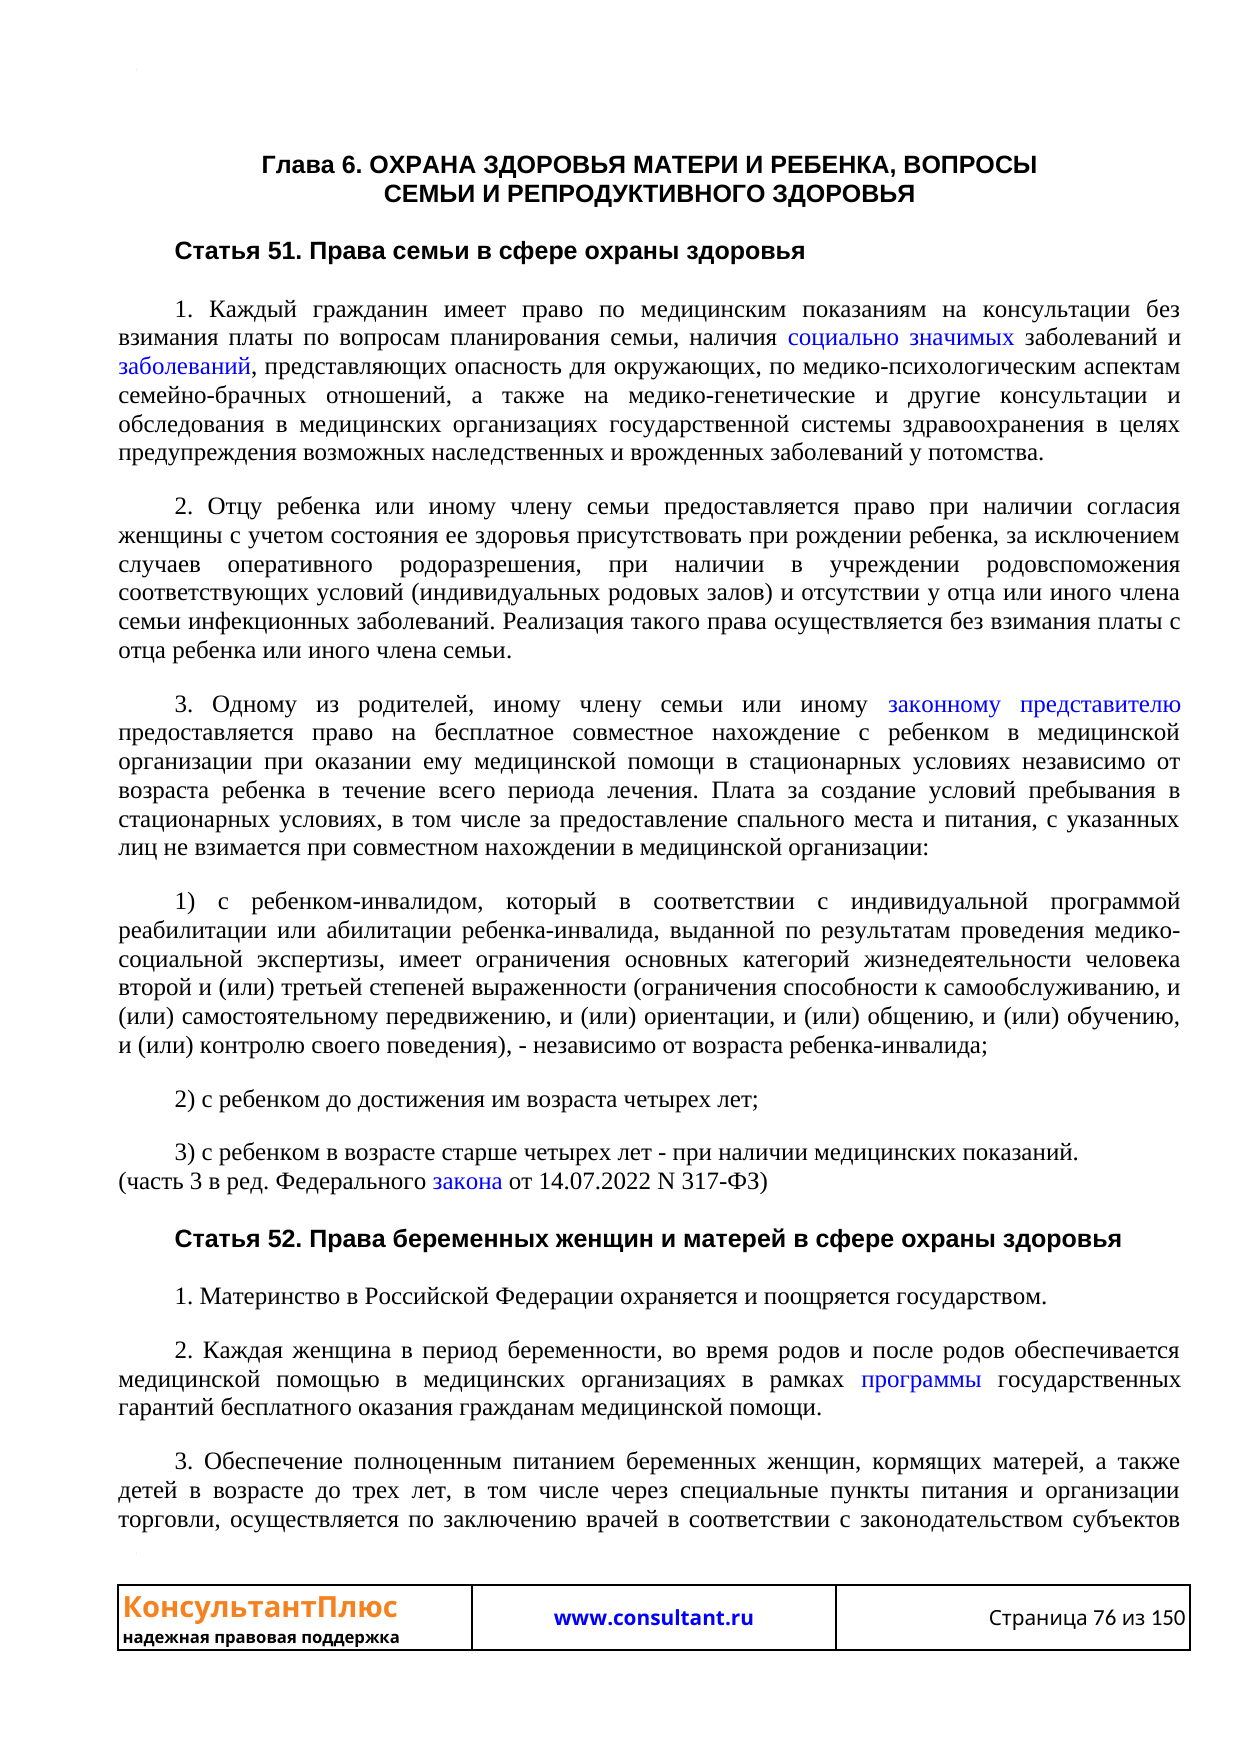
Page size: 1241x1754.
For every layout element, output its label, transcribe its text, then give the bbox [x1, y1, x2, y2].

text 1. Каждый гражданин имеет право по медицинским показаниям на консультации без взимания платы по вопросам планирования семьи, наличия социально значимых заболеваний и заболеваний, представляющих опасность для окружающих, по медико-психологическим аспектам семейно-брачных отношений, а также на медико-генетические и другие консультации и обследования в медицинских организациях государственной системы здравоохранения в целях предупреждения возможных наследственных и врожденных заболеваний у потомства. [118, 294, 1181, 466]
text 2) с ребенком до достижения им возраста четырех лет; [118, 1084, 1181, 1112]
text Статья 52. Права беременных женщин и матерей в сфере охраны здоровья [118, 1224, 1181, 1252]
text 3) с ребенком в возрасте старше четырех лет - при наличии медицинских показаний. [118, 1137, 1181, 1166]
text 3. Одному из родителей, иному члену семьи или иному законному представителю предоставляется право на бесплатное совместное нахождение с ребенком в медицинской организации при оказании ему медицинской помощи в стационарных условиях независимо от возраста ребенка в течение всего периода лечения. Плата за создание условий пребывания в стационарных условиях, в том числе за предоставление спального места и питания, с указанных лиц не взимается при совместном нахождении в медицинской организации: [118, 689, 1181, 861]
text 2. Отцу ребенка или иному члену семьи предоставляется право при наличии согласия женщины с учетом состояния ее здоровья присутствовать при рождении ребенка, за исключением случаев оперативного родоразрешения, при наличии в учреждении родовспоможения соответствующих условий (индивидуальных родовых залов) и отсутствии у отца или иного члена семьи инфекционных заболеваний. Реализация такого права осуществляется без взимания платы с отца ребенка или иного члена семьи. [118, 491, 1181, 664]
text Статья 51. Права семьи в сфере охраны здоровья [118, 236, 1181, 265]
text СЕМЬИ И РЕПРОДУКТИВНОГО ЗДОРОВЬЯ [118, 179, 1181, 207]
text 2. Каждая женщина в период беременности, во время родов и после родов обеспечивается медицинской помощью в медицинских организациях в рамках программы государственных гарантий бесплатного оказания гражданам медицинской помощи. [118, 1335, 1181, 1421]
text 3. Обеспечение полноценным питанием беременных женщин, кормящих матерей, а также детей в возрасте до трех лет, в том числе через специальные пункты питания и организации торговли, осуществляется по заключению врачей в соответствии с законодательством субъектов [118, 1446, 1181, 1532]
text 1) с ребенком-инвалидом, который в соответствии с индивидуальной программой реабилитации или абилитации ребенка-инвалида, выданной по результатам проведения медико-социальной экспертизы, имеет ограничения основных категорий жизнедеятельности человека второй и (или) третьей степеней выраженности (ограничения способности к самообслуживанию, и (или) самостоятельному передвижению, и (или) ориентации, и (или) общению, и (или) обучению, и (или) контролю своего поведения), - независимо от возраста ребенка-инвалида; [118, 886, 1181, 1059]
text (часть 3 в ред. Федерального закона от 14.07.2022 N 317-ФЗ) [118, 1166, 1181, 1195]
text Глава 6. ОХРАНА ЗДОРОВЬЯ МАТЕРИ И РЕБЕНКА, ВОПРОСЫ [118, 150, 1181, 179]
text 1. Материнство в Российской Федерации охраняется и поощряется государством. [118, 1281, 1181, 1310]
